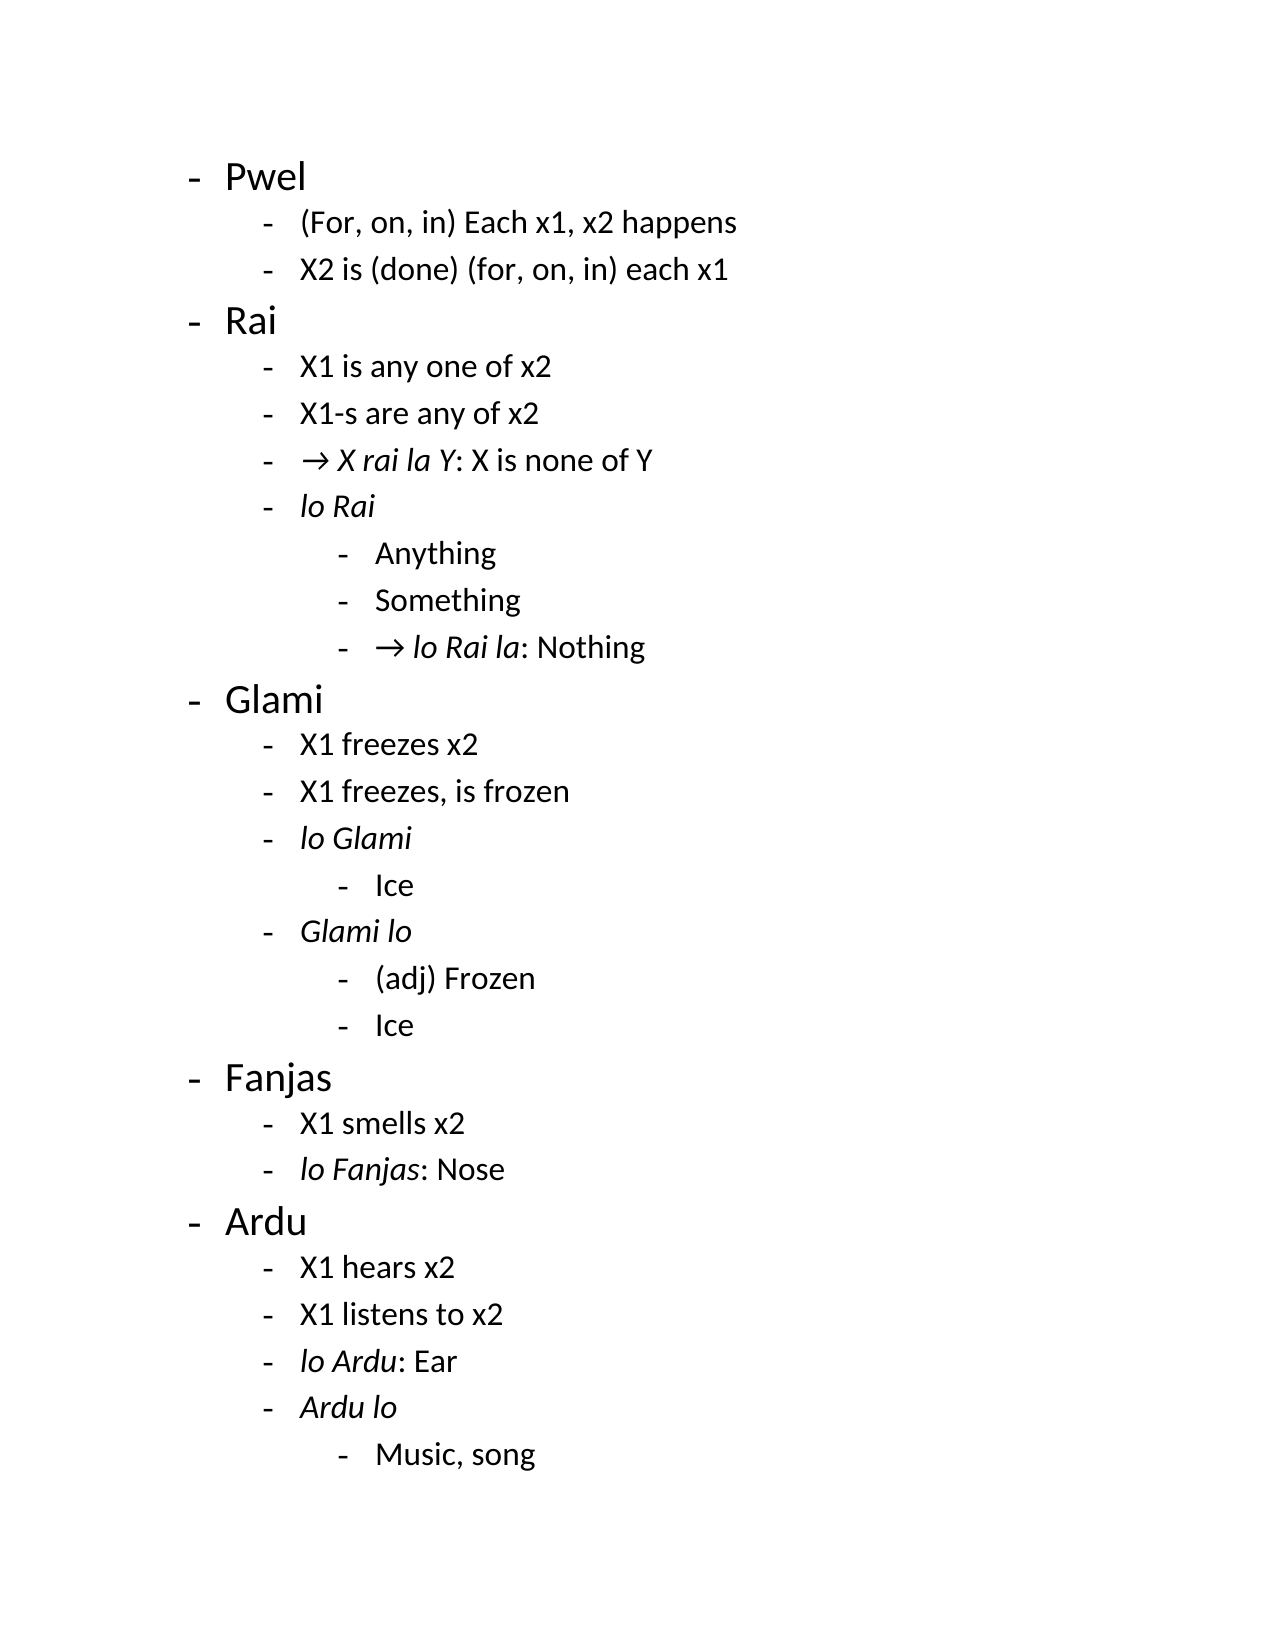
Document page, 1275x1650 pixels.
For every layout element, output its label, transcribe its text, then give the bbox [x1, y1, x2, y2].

list lo Fanjas: Nose [262, 1148, 1125, 1189]
list (adj) Frozen [337, 957, 1125, 998]
list X1 freezes x2 [262, 723, 1125, 764]
list Glami lo [262, 911, 1125, 951]
list lo Glami [262, 817, 1125, 858]
list X1 is any one of x2 [262, 345, 1125, 386]
list lo Rai [262, 486, 1125, 526]
list Something [337, 579, 1125, 620]
list → lo Rai la: Nothing [337, 626, 1125, 667]
list X2 is (done) (for, on, in) each x1 [262, 248, 1125, 288]
list Anything [337, 532, 1125, 573]
list X1 smells x2 [262, 1102, 1125, 1142]
list X1 listens to x2 [262, 1293, 1125, 1333]
list Ice [337, 1004, 1125, 1045]
subtitle Pwel [187, 150, 1125, 201]
subtitle Rai [187, 294, 1125, 345]
list X1-s are any of x2 [262, 392, 1125, 433]
subtitle Fanjas [187, 1051, 1125, 1102]
subtitle Ardu [187, 1195, 1125, 1246]
list → X rai la Y: X is none of Y [262, 439, 1125, 479]
list Ice [337, 864, 1125, 904]
list lo Ardu: Ear [262, 1339, 1125, 1380]
list X1 hears x2 [262, 1246, 1125, 1287]
list (For, on, in) Each x1, x2 happens [262, 201, 1125, 242]
list Ardu lo [262, 1386, 1125, 1427]
list X1 freezes, is frozen [262, 770, 1125, 811]
list Music, song [337, 1433, 1125, 1474]
subtitle Glami [187, 673, 1125, 723]
